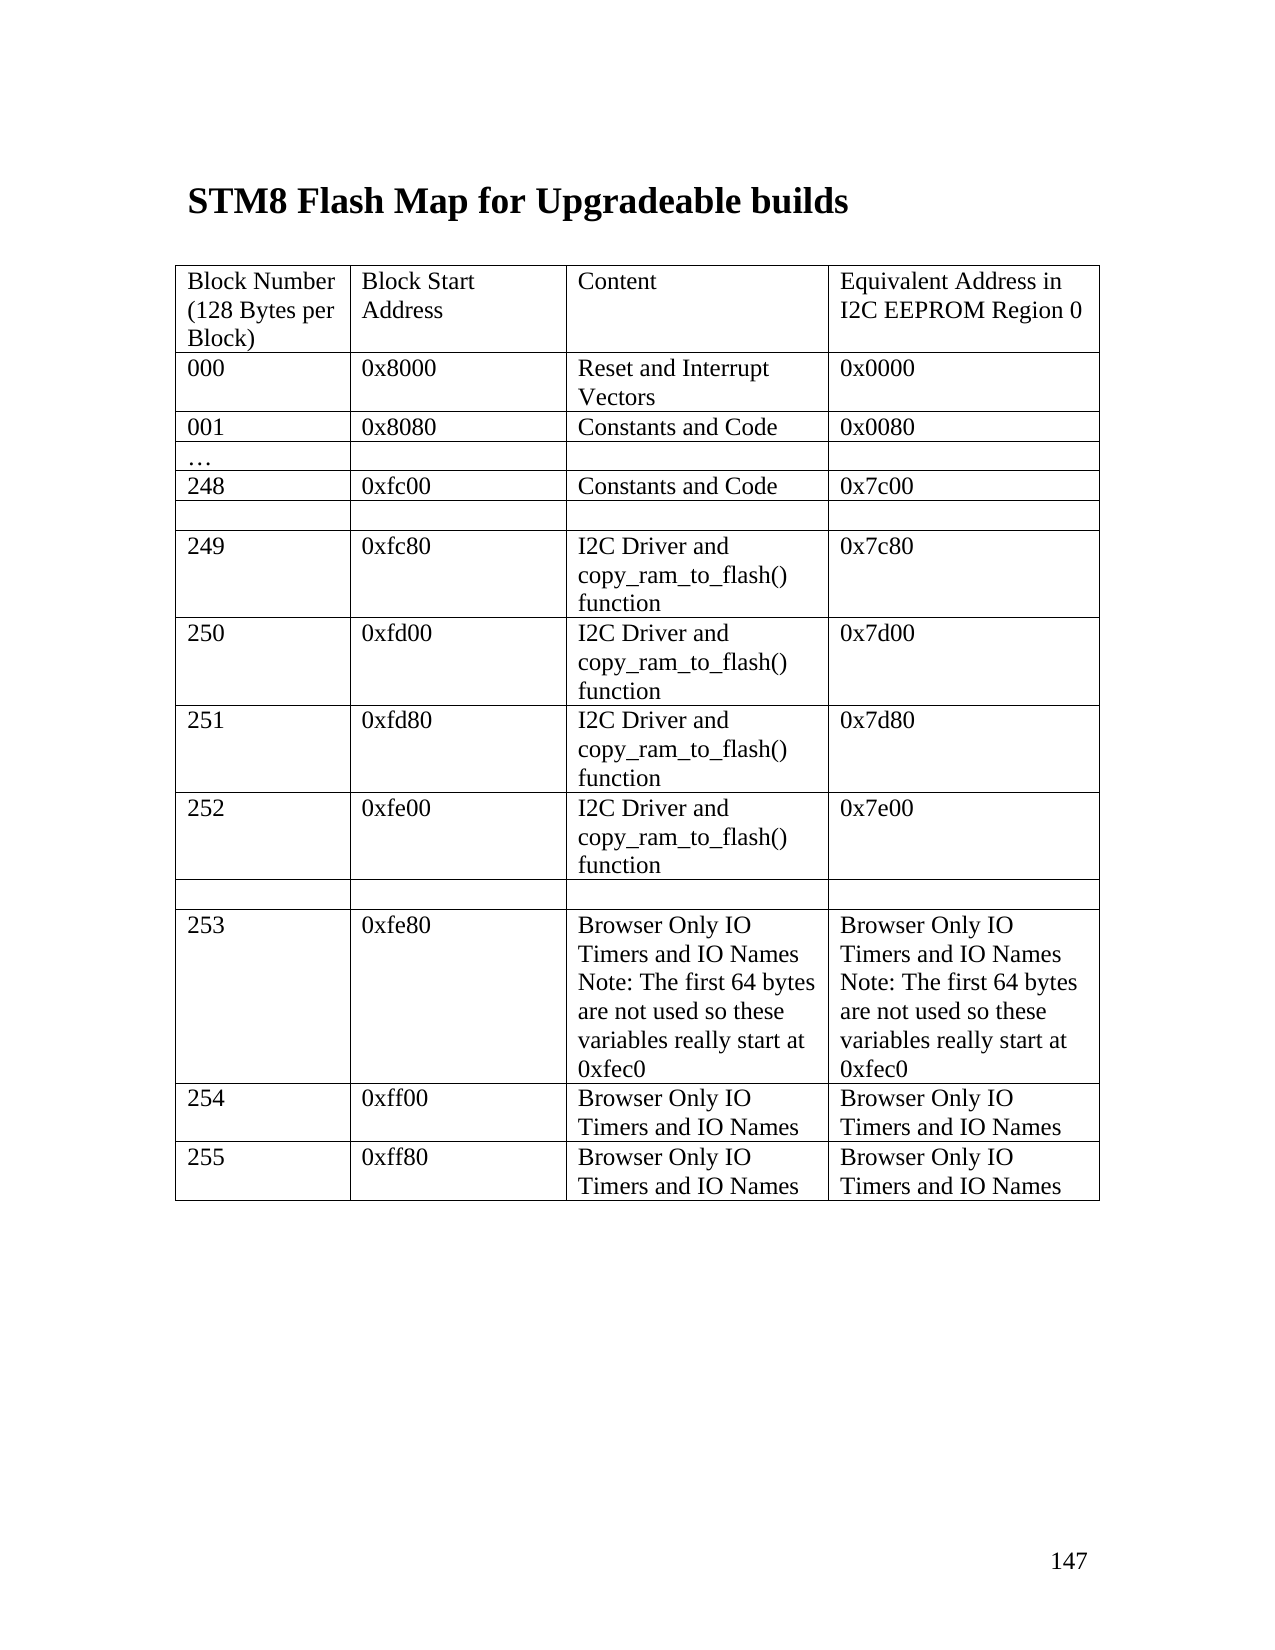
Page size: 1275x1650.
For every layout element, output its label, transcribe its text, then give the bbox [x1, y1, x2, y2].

table_cell Constants and Code [567, 412, 828, 441]
table_cell 0xfe80 [351, 910, 566, 1082]
table_cell 255 [176, 1142, 350, 1199]
table_cell 250 [176, 618, 350, 704]
table_cell 0x8000 [351, 353, 566, 411]
table_cell 0xfd80 [351, 706, 566, 792]
table_cell [567, 501, 828, 530]
table_cell 0x7e00 [829, 793, 1099, 879]
table_cell Browser Only IO Timers and IO Names [829, 1142, 1099, 1199]
table_cell 248 [176, 471, 350, 500]
table_header Block Number (128 Bytes per Block) [176, 266, 350, 352]
table_cell 0xfc00 [351, 471, 566, 500]
table_cell [351, 442, 566, 470]
table_cell Browser Only IO Timers and IO Names [567, 1142, 828, 1199]
table_cell Browser Only IO Timers and IO Names [829, 1084, 1099, 1141]
table_cell 0x0000 [829, 353, 1099, 411]
table_cell [829, 880, 1099, 909]
text STM8 Flash Map for Upgradeable builds [187, 179, 1087, 222]
table_cell 001 [176, 412, 350, 441]
table_cell Browser Only IO Timers and IO Names [567, 1084, 828, 1141]
table_cell [176, 880, 350, 909]
table_cell I2C Driver and copy_ram_to_flash() function [567, 793, 828, 879]
table_cell … [176, 442, 350, 470]
table_header Block Start Address [351, 266, 566, 352]
table_cell 0xfc80 [351, 531, 566, 617]
table_cell 254 [176, 1084, 350, 1141]
table_cell 253 [176, 910, 350, 1082]
table_cell 0xff00 [351, 1084, 566, 1141]
table_cell 251 [176, 706, 350, 792]
table_cell 000 [176, 353, 350, 411]
table_cell 0x0080 [829, 412, 1099, 441]
table_cell 252 [176, 793, 350, 879]
table_cell I2C Driver and copy_ram_to_flash() function [567, 706, 828, 792]
table_cell [351, 501, 566, 530]
table_cell [176, 501, 350, 530]
table_cell 0x7d00 [829, 618, 1099, 704]
table_cell 249 [176, 531, 350, 617]
table_cell I2C Driver and copy_ram_to_flash() function [567, 531, 828, 617]
table_cell Browser Only IO Timers and IO Names Note: The first 64 bytes are not used so these variables really start at 0xfec0 [829, 910, 1099, 1082]
table_cell Constants and Code [567, 471, 828, 500]
table_cell 0xfd00 [351, 618, 566, 704]
table_cell [829, 442, 1099, 470]
table_cell [567, 442, 828, 470]
table_cell 0x7c00 [829, 471, 1099, 500]
table_cell I2C Driver and copy_ram_to_flash() function [567, 618, 828, 704]
table_cell [351, 880, 566, 909]
table_header Equivalent Address in I2C EEPROM Region 0 [829, 266, 1099, 352]
table_cell 0xff80 [351, 1142, 566, 1199]
table_cell 0x8080 [351, 412, 566, 441]
table_cell Reset and Interrupt Vectors [567, 353, 828, 411]
table_header Content [567, 266, 828, 352]
table_cell [567, 880, 828, 909]
table_cell 0xfe00 [351, 793, 566, 879]
table_cell Browser Only IO Timers and IO Names Note: The first 64 bytes are not used so these variables really start at 0xfec0 [567, 910, 828, 1082]
table_cell 0x7c80 [829, 531, 1099, 617]
table_cell 0x7d80 [829, 706, 1099, 792]
table_cell [829, 501, 1099, 530]
